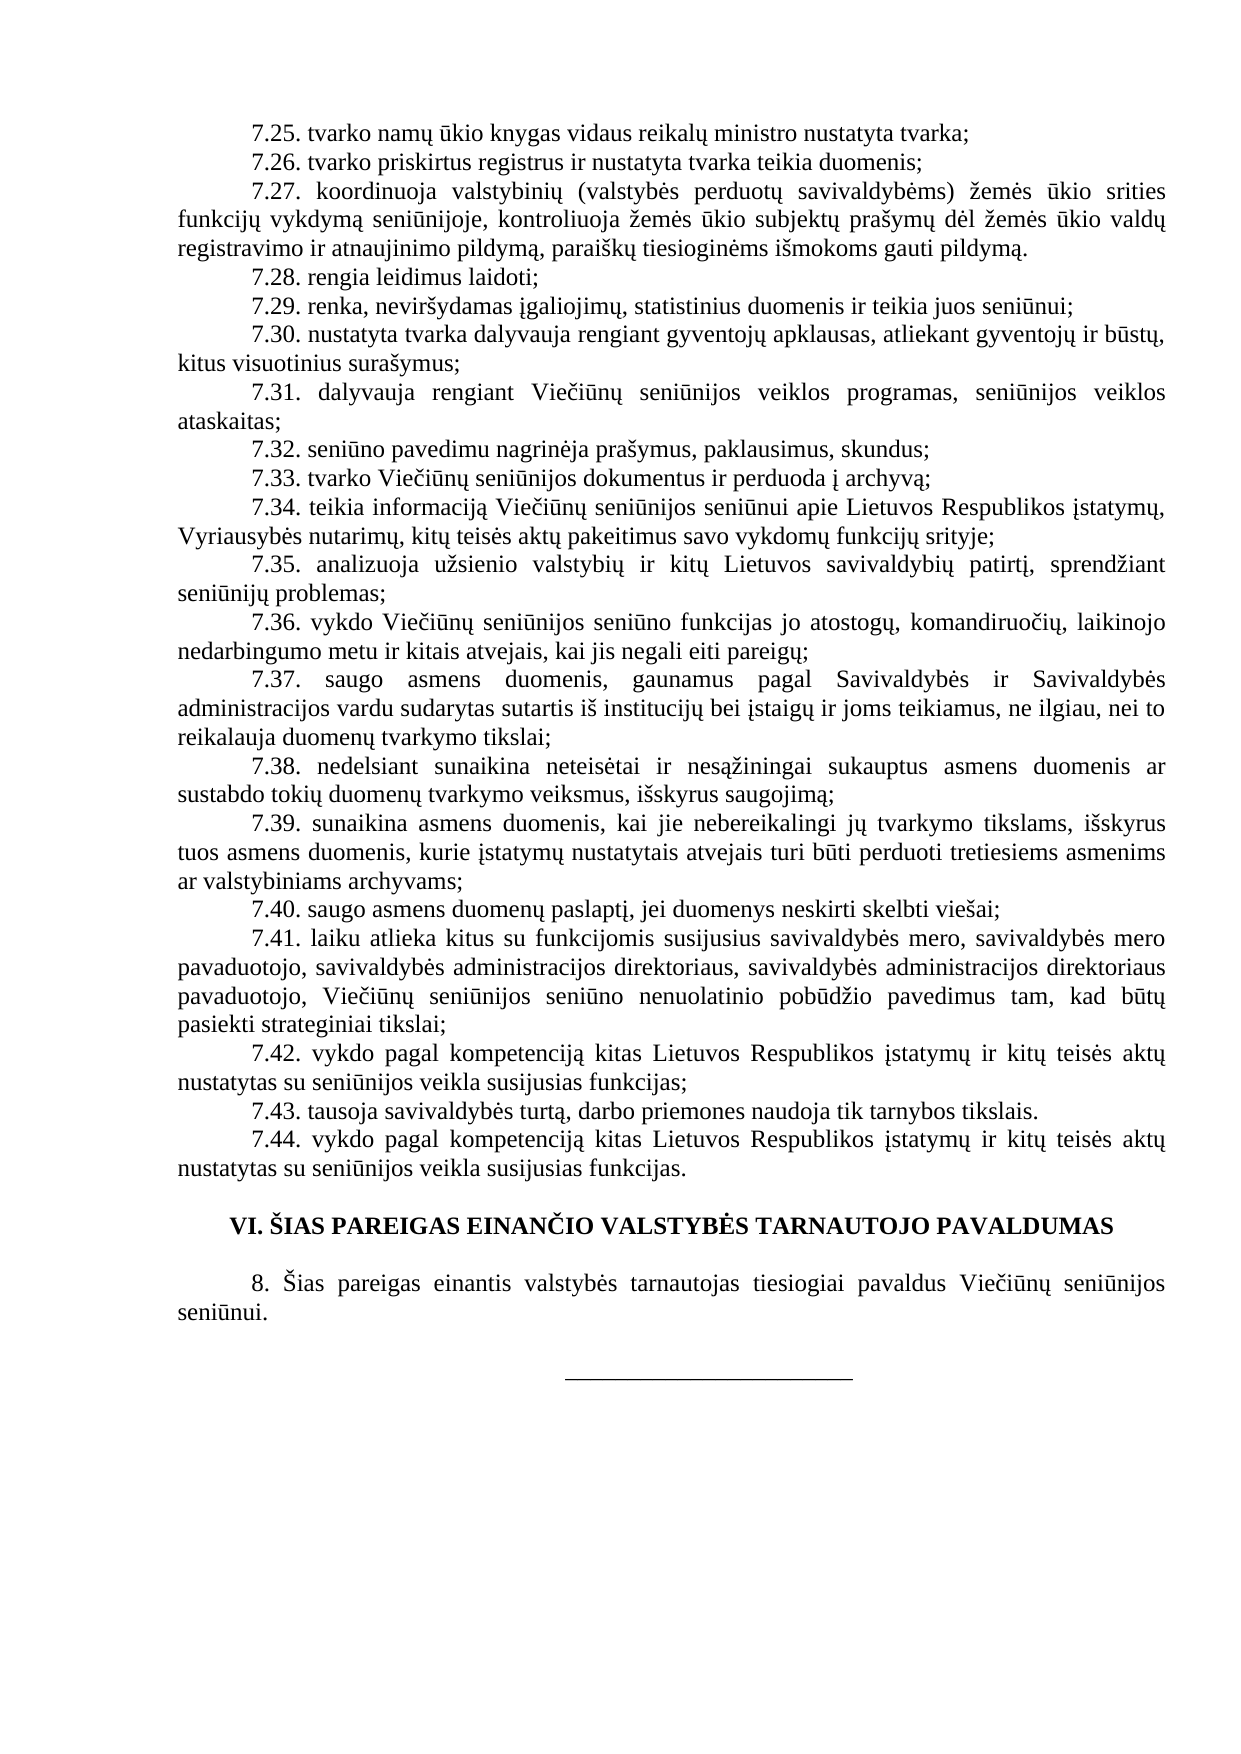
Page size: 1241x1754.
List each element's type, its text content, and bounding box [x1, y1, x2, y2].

text 7.44. vykdo pagal kompetenciją kitas Lietuvos Respublikos įstatymų ir kitų teisės aktų nustatytas su seniūnijos veikla susijusias funkcijas. [177, 1124, 1167, 1182]
text 7.36. vykdo Viečiūnų seniūnijos seniūno funkcijas jo atostogų, komandiruočių, laikinojo nedarbingumo metu ir kitais atvejais, kai jis negali eiti pareigų; [177, 607, 1167, 664]
text 7.28. rengia leidimus laidoti; [177, 262, 1167, 291]
text 7.29. renka, neviršydamas įgaliojimų, statistinius duomenis ir teikia juos seniūnui; [177, 291, 1167, 319]
text 7.33. tvarko Viečiūnų seniūnijos dokumentus ir perduoda į archyvą; [177, 463, 1167, 492]
text 7.39. sunaikina asmens duomenis, kai jie nebereikalingi jų tvarkymo tikslams, išskyrus tuos asmens duomenis, kurie įstatymų nustatytais atvejais turi būti perduoti tretiesiems asmenims ar valstybiniams archyvams; [177, 808, 1167, 894]
text 7.43. tausoja savivaldybės turtą, darbo priemones naudoja tik tarnybos tikslais. [177, 1096, 1167, 1124]
text 7.32. seniūno pavedimu nagrinėja prašymus, paklausimus, skundus; [177, 434, 1167, 463]
text 7.26. tvarko priskirtus registrus ir nustatyta tvarka teikia duomenis; [177, 147, 1167, 176]
text 7.35. analizuoja užsienio valstybių ir kitų Lietuvos savivaldybių patirtį, sprendžiant seniūnijų problemas; [177, 549, 1167, 607]
text 8. Šias pareigas einantis valstybės tarnautojas tiesiogiai pavaldus Viečiūnų seniūnijos seniūnui. [177, 1268, 1167, 1326]
text VI. ŠIAS PAREIGAS EINANČIO VALSTYBĖS TARNAUTOJO PAVALDUMAS [177, 1211, 1167, 1239]
text _______________________ [177, 1354, 1167, 1383]
text 7.34. teikia informaciją Viečiūnų seniūnijos seniūnui apie Lietuvos Respublikos įstatymų, Vyriausybės nutarimų, kitų teisės aktų pakeitimus savo vykdomų funkcijų srityje; [177, 492, 1167, 549]
text 7.30. nustatyta tvarka dalyvauja rengiant gyventojų apklausas, atliekant gyventojų ir būstų, kitus visuotinius surašymus; [177, 319, 1167, 377]
text 7.41. laiku atlieka kitus su funkcijomis susijusius savivaldybės mero, savivaldybės mero pavaduotojo, savivaldybės administracijos direktoriaus, savivaldybės administracijos direktoriaus pavaduotojo, Viečiūnų seniūnijos seniūno nenuolatinio pobūdžio pavedimus tam, kad būtų pasiekti strateginiai tikslai; [177, 923, 1167, 1038]
text 7.42. vykdo pagal kompetenciją kitas Lietuvos Respublikos įstatymų ir kitų teisės aktų nustatytas su seniūnijos veikla susijusias funkcijas; [177, 1038, 1167, 1096]
text 7.25. tvarko namų ūkio knygas vidaus reikalų ministro nustatyta tvarka; [177, 118, 1167, 147]
text 7.38. nedelsiant sunaikina neteisėtai ir nesąžiningai sukauptus asmens duomenis ar sustabdo tokių duomenų tvarkymo veiksmus, išskyrus saugojimą; [177, 751, 1167, 808]
text 7.27. koordinuoja valstybinių (valstybės perduotų savivaldybėms) žemės ūkio srities funkcijų vykdymą seniūnijoje, kontroliuoja žemės ūkio subjektų prašymų dėl žemės ūkio valdų registravimo ir atnaujinimo pildymą, paraiškų tiesioginėms išmokoms gauti pildymą. [177, 176, 1167, 262]
text 7.31. dalyvauja rengiant Viečiūnų seniūnijos veiklos programas, seniūnijos veiklos ataskaitas; [177, 377, 1167, 434]
text 7.37. saugo asmens duomenis, gaunamus pagal Savivaldybės ir Savivaldybės administracijos vardu sudarytas sutartis iš institucijų bei įstaigų ir joms teikiamus, ne ilgiau, nei to reikalauja duomenų tvarkymo tikslai; [177, 664, 1167, 751]
text 7.40. saugo asmens duomenų paslaptį, jei duomenys neskirti skelbti viešai; [177, 894, 1167, 923]
